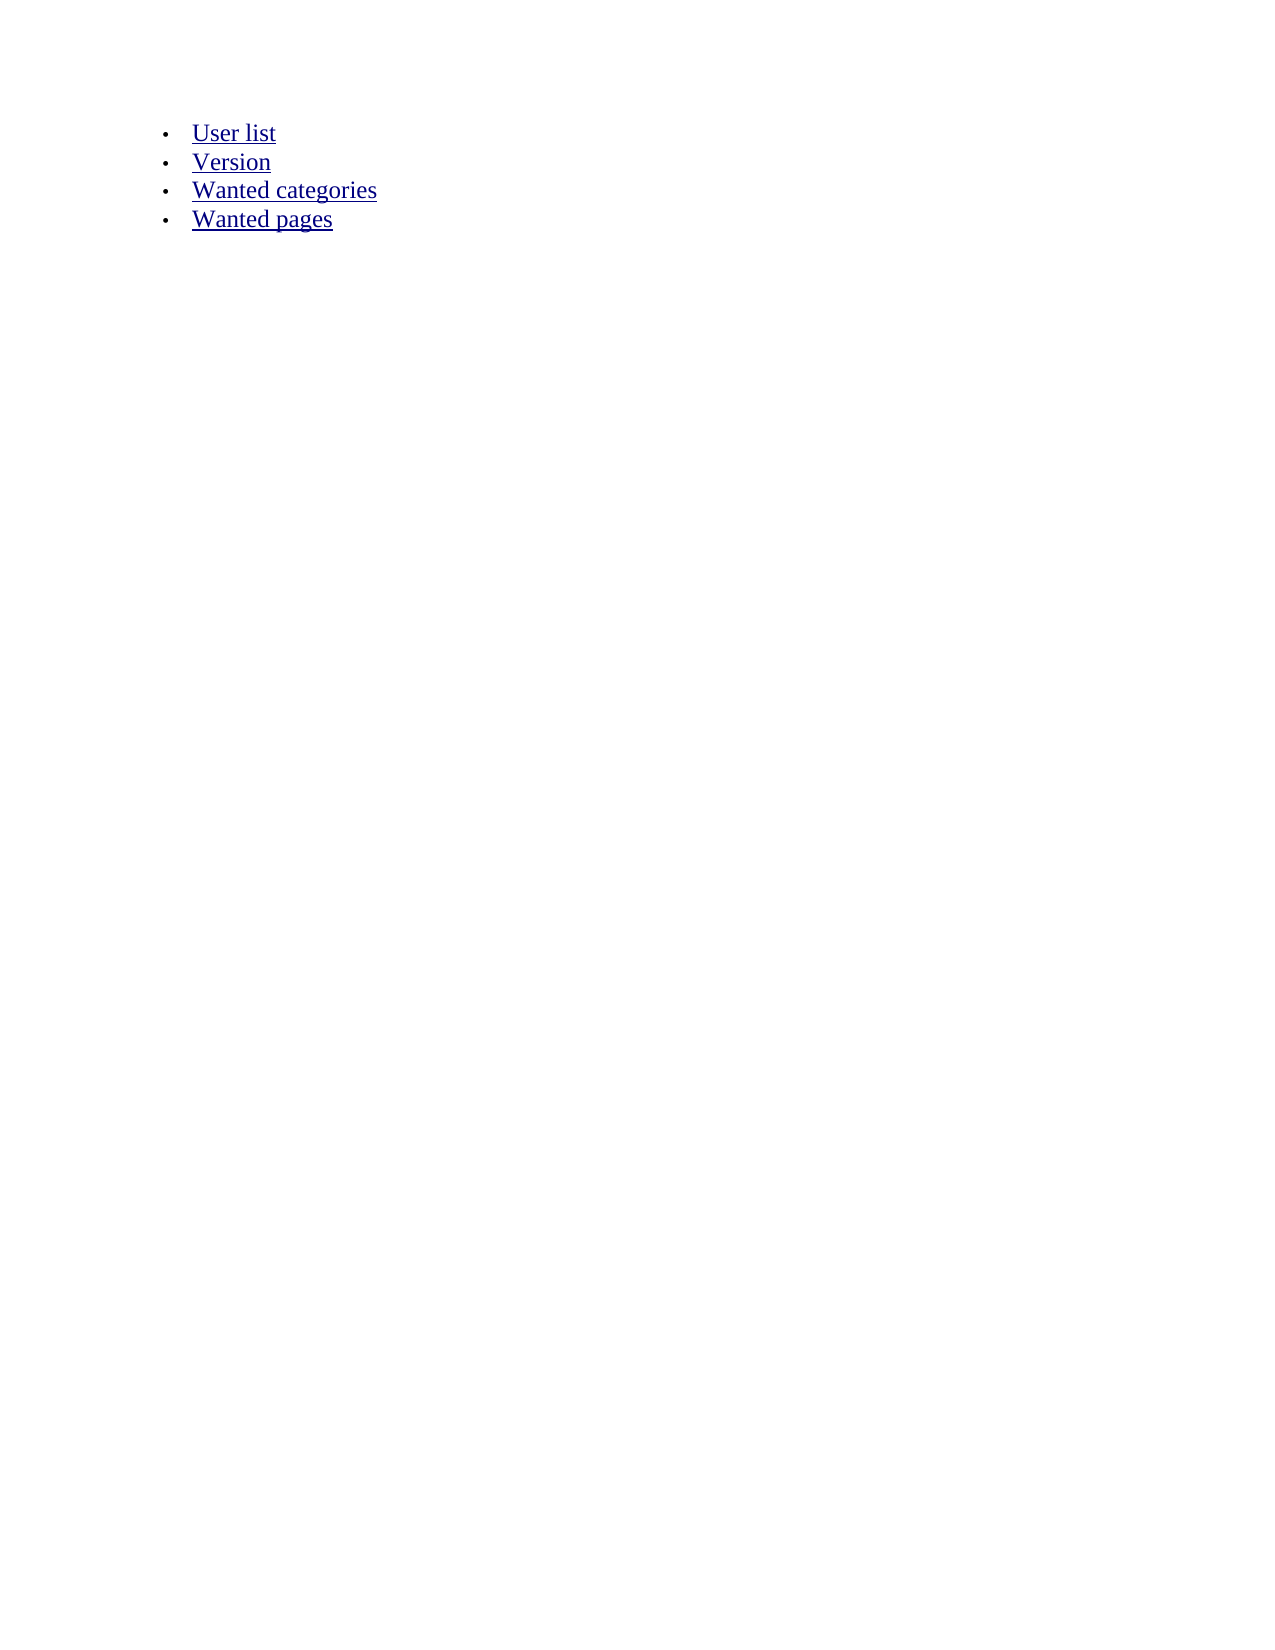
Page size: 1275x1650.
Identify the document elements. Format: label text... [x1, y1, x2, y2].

list Wanted categories [162, 176, 1157, 204]
list User list [162, 118, 1157, 147]
list Version [162, 147, 1157, 176]
list Wanted pages [162, 204, 1157, 233]
